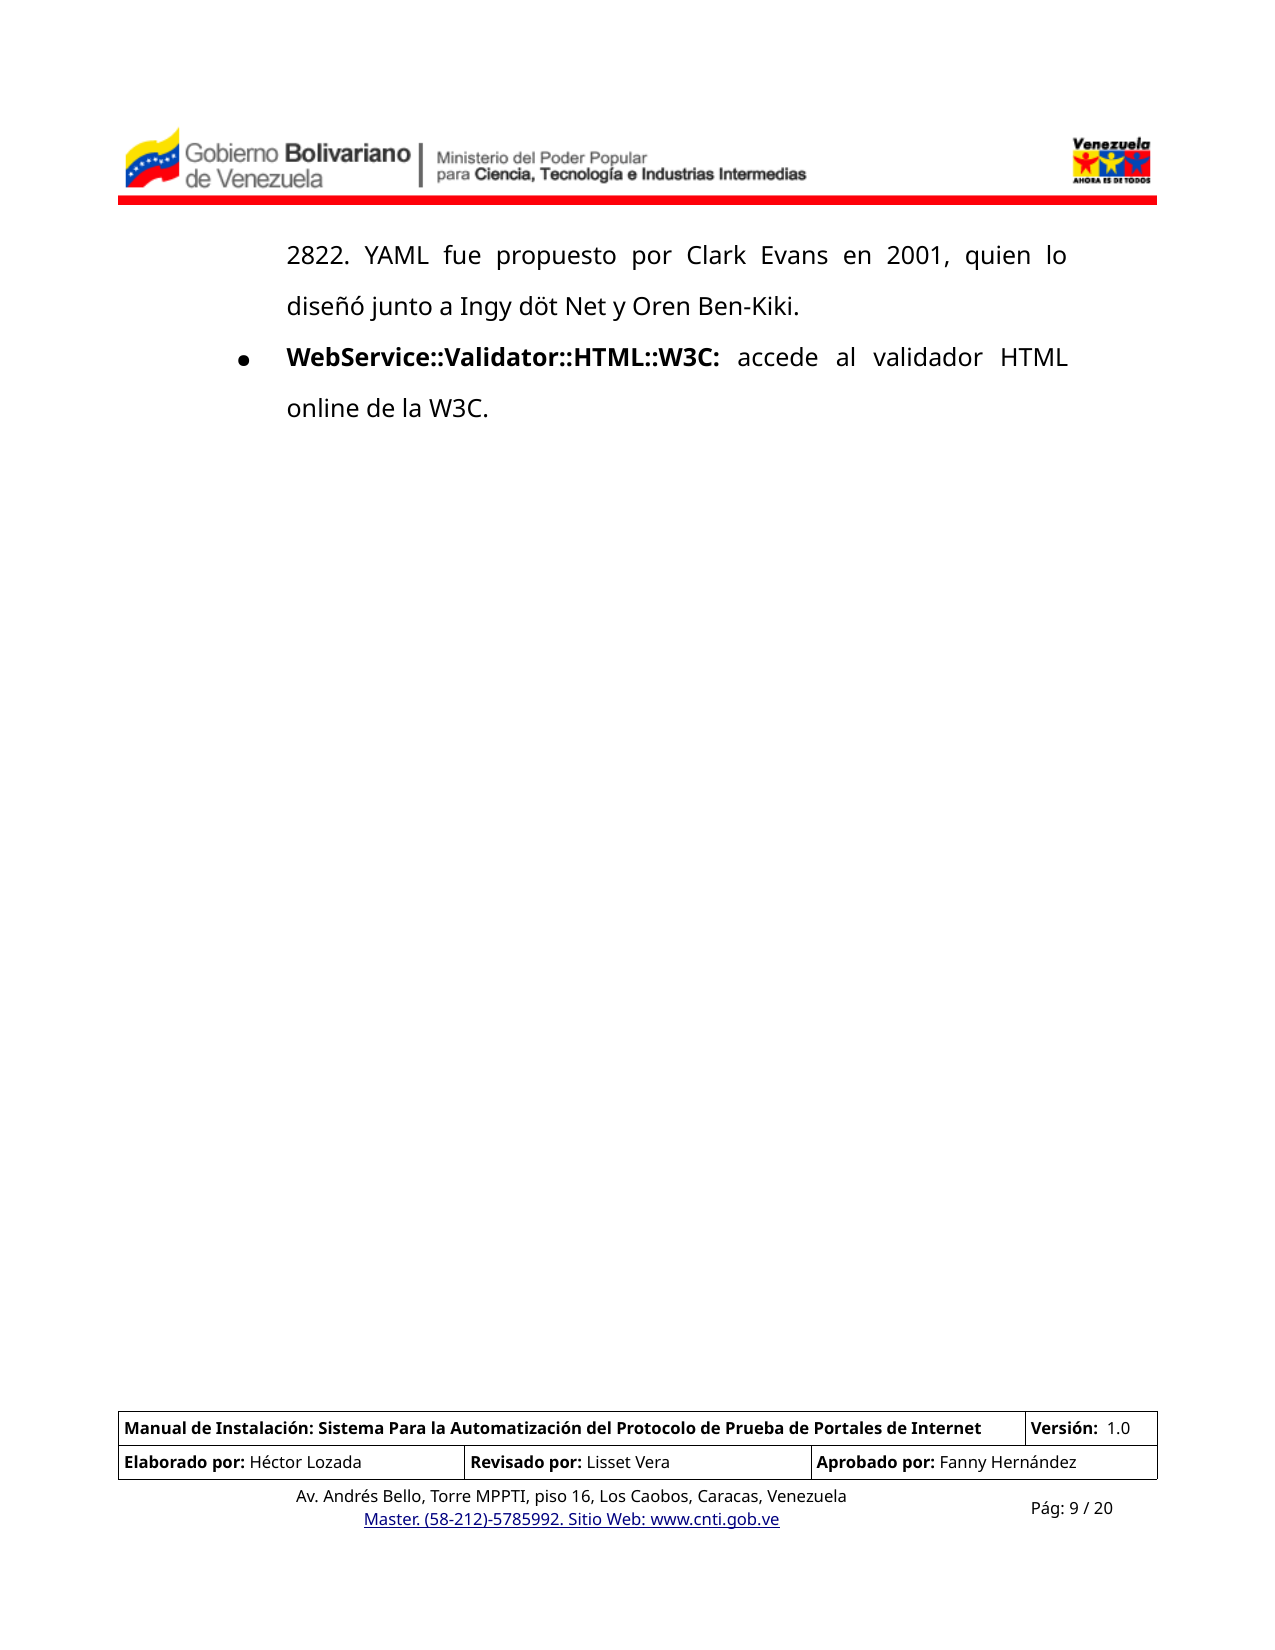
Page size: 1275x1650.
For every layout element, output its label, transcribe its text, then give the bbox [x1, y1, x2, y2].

list 2822. YAML fue propuesto por Clark Evans en 2001, quien lo diseñó junto a Ingy döt Net y Oren Ben-Kiki. [236, 238, 1068, 323]
list WebService::Validator::HTML::W3C: accede al validador HTML online de la W3C. [236, 340, 1068, 425]
picture [118, 119, 1157, 205]
